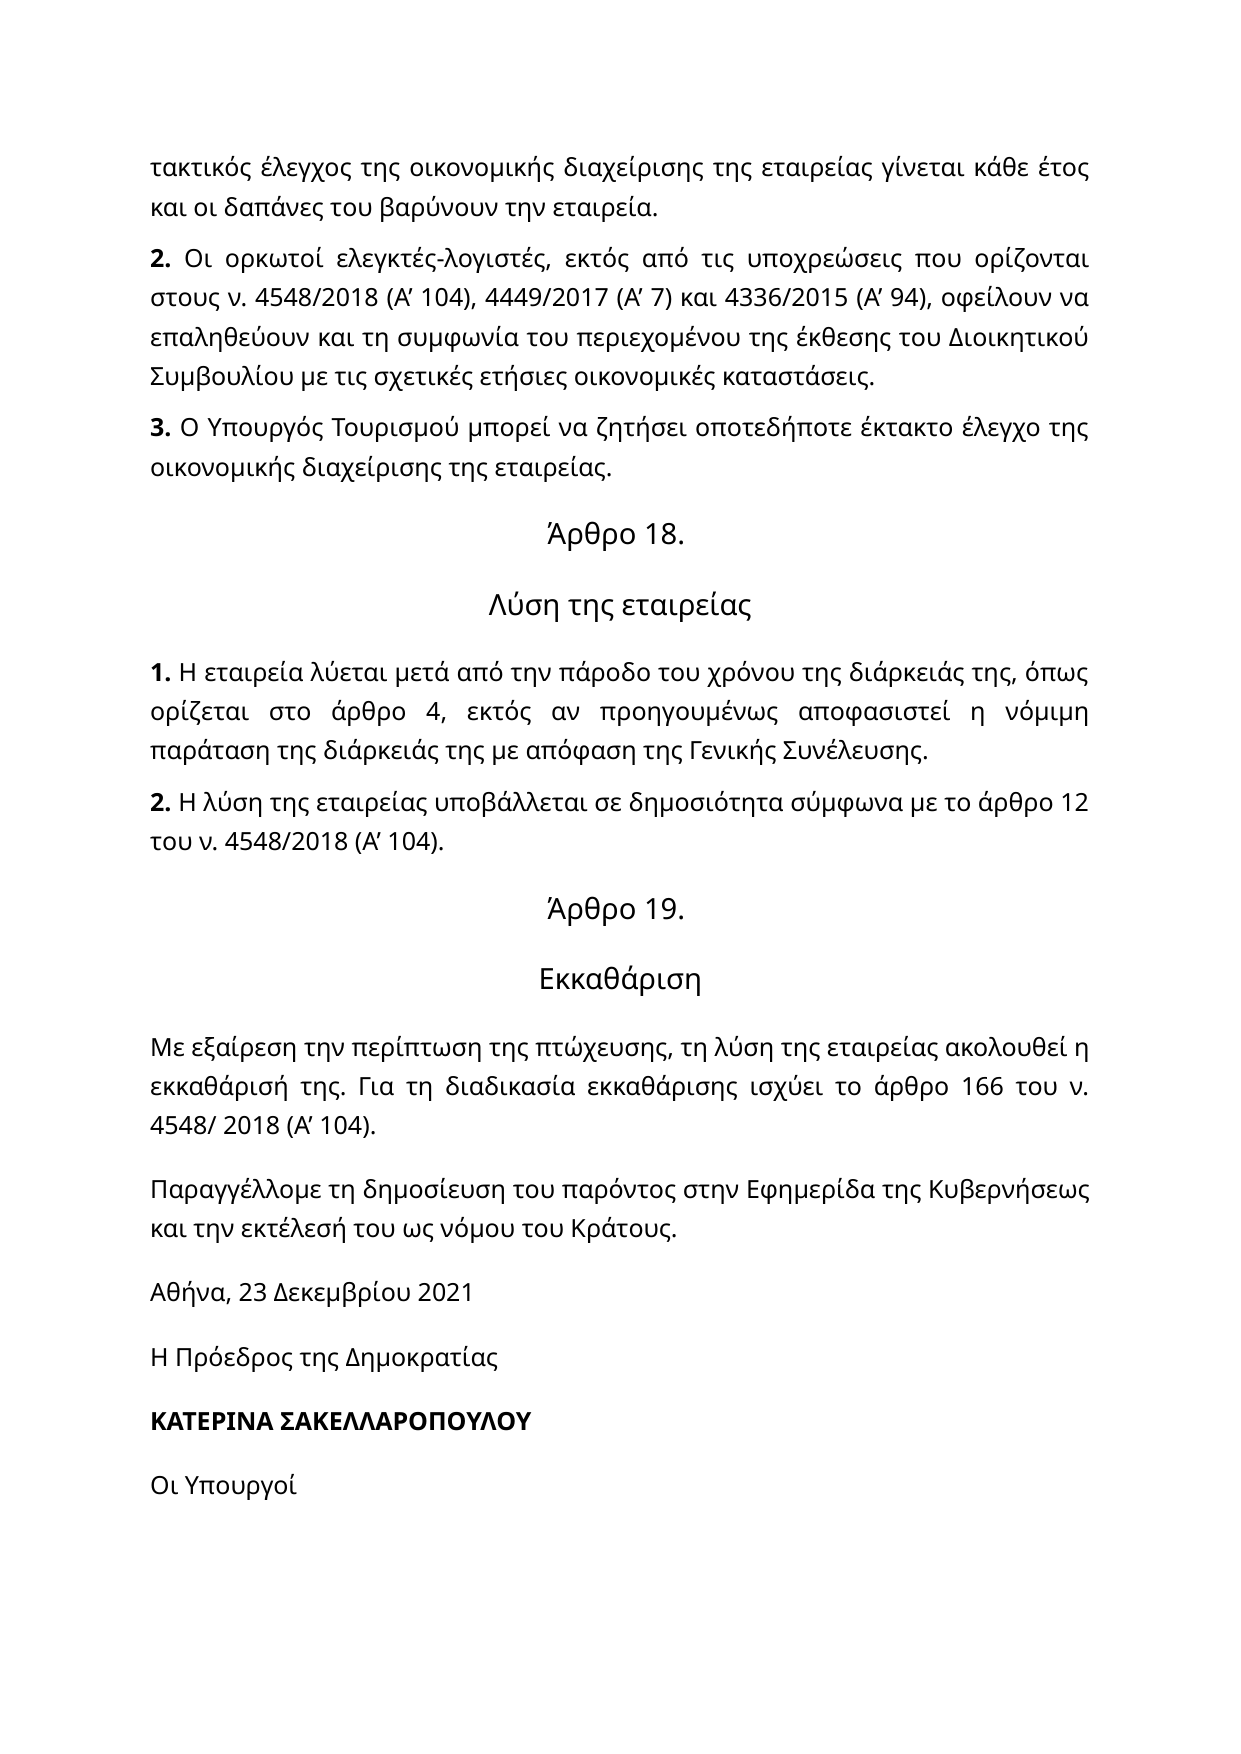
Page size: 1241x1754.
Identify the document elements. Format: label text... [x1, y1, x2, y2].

text Αθήνα, 23 Δεκεμβρίου 2021 [150, 1275, 1090, 1309]
text 1. Η εταιρεία λύεται μετά από την πάροδο του χρόνου της διάρκειάς της, όπως ορίζεται στο άρθρο 4, εκτός αν προηγουμένως αποφασιστεί η νόμιμη παράταση της διάρκειάς της με απόφαση της Γενικής Συνέλευσης. [150, 654, 1090, 767]
text ΚΑΤΕΡΙΝΑ ΣΑΚΕΛΛΑΡΟΠΟΥΛΟΥ [150, 1403, 1090, 1437]
text 2. Οι ορκωτοί ελεγκτές-λογιστές, εκτός από τις υποχρεώσεις που ορίζονται στους ν. 4548/2018 (Α’ 104), 4449/2017 (Α’ 7) και 4336/2015 (Α’ 94), οφείλουν να επαληθεύουν και τη συμφωνία του περιεχομένου της έκθεσης του Διοικητικού Συμβουλίου με τις σχετικές ετήσιες οικονομικές καταστάσεις. [150, 241, 1090, 392]
text Με εξαίρεση την περίπτωση της πτώχευσης, τη λύση της εταιρείας ακολουθεί η εκκαθάρισή της. Για τη διαδικασία εκκαθάρισης ισχύει το άρθρο 166 του ν. 4548/ 2018 (Α’ 104). [150, 1029, 1090, 1142]
subtitle Άρθρο 18. [150, 513, 1090, 553]
text Παραγγέλλομε τη δημοσίευση του παρόντος στην Εφημερίδα της Κυβερνήσεως και την εκτέλεσή του ως νόμου του Κράτους. [150, 1172, 1090, 1245]
text τακτικός έλεγχος της οικονομικής διαχείρισης της εταιρείας γίνεται κάθε έτος και οι δαπάνες του βαρύνουν την εταιρεία. [150, 150, 1090, 223]
subtitle Εκκαθάριση [150, 958, 1090, 998]
text 3. Ο Υπουργός Τουρισμού μπορεί να ζητήσει οποτεδήποτε έκτακτο έλεγχο της οικονομικής διαχείρισης της εταιρείας. [150, 410, 1090, 483]
text 2. Η λύση της εταιρείας υποβάλλεται σε δημοσιότητα σύμφωνα με το άρθρο 12 του ν. 4548/2018 (Α’ 104). [150, 784, 1090, 858]
text Οι Υπουργοί [150, 1467, 1090, 1502]
subtitle Άρθρο 19. [150, 888, 1090, 928]
subtitle Λύση της εταιρείας [150, 584, 1090, 624]
text Η Πρόεδρος της Δημοκρατίας [150, 1339, 1090, 1373]
